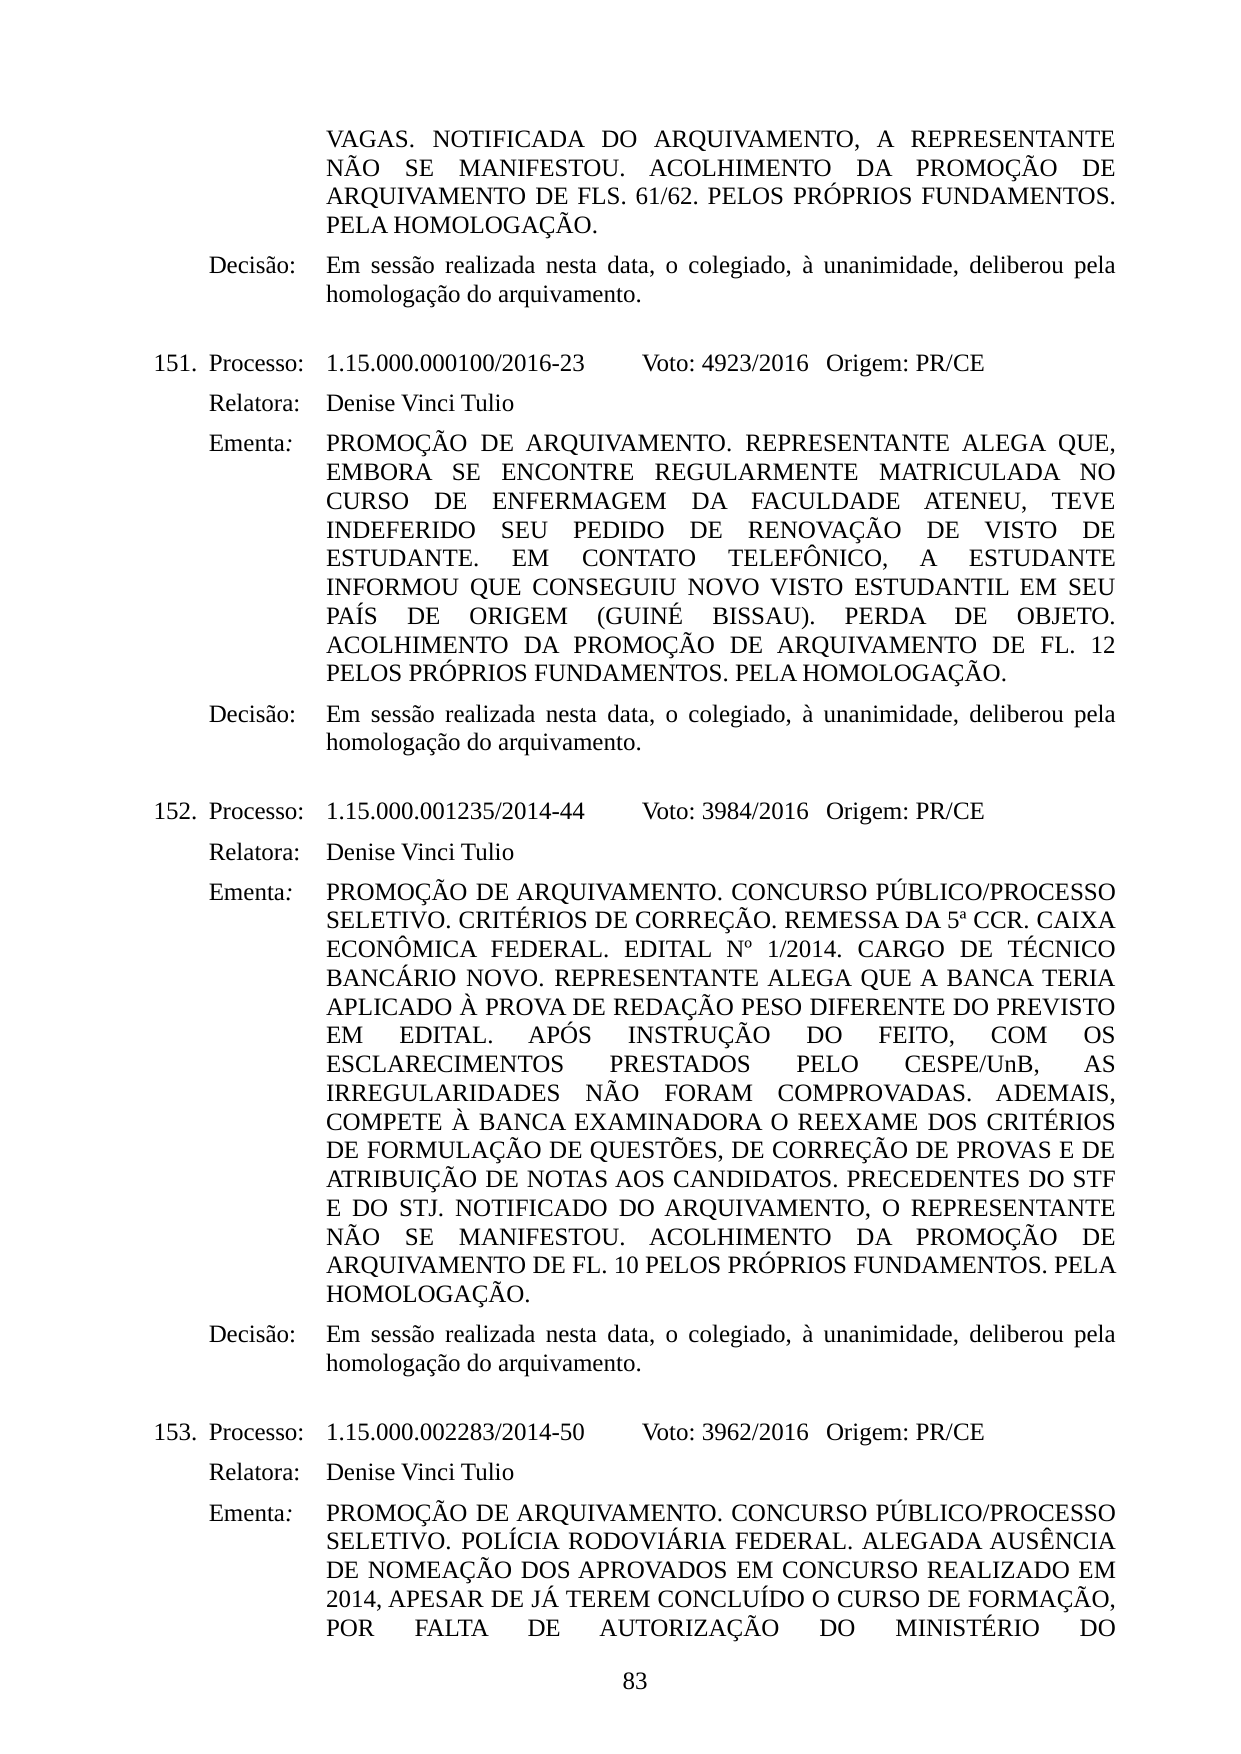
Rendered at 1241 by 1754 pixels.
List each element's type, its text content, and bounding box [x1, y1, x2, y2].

table_cell [148, 1492, 203, 1647]
table_cell Ementa: [203, 1492, 320, 1647]
table_cell Relatora: [203, 831, 320, 871]
table_header Processo: [203, 791, 320, 831]
table_header 1.15.000.002283/2014-50 [320, 1411, 636, 1452]
table_cell [148, 423, 203, 693]
table_cell [148, 871, 203, 1314]
table_header Origem: PR/CE [820, 342, 1122, 382]
table_cell Denise Vinci Tulio [320, 831, 1122, 871]
table_header Processo: [203, 342, 320, 382]
table_cell [148, 118, 203, 244]
table_cell Denise Vinci Tulio [320, 383, 1122, 423]
table_cell Decisão: [203, 693, 320, 762]
table_cell [148, 693, 203, 762]
table_cell Ementa: [203, 423, 320, 693]
table_cell Denise Vinci Tulio [320, 1452, 1122, 1492]
table_cell Em sessão realizada nesta data, o colegiado, à unanimidade, deliberou pela homologação do arquivamento. [320, 693, 1122, 762]
table_cell Relatora: [203, 1452, 320, 1492]
table_header Origem: PR/CE [820, 791, 1122, 831]
table_cell Relatora: [203, 383, 320, 423]
table_header 1.15.000.000100/2016-23 [320, 342, 636, 382]
table_header 151. [148, 342, 203, 382]
table_header 153. [148, 1411, 203, 1452]
table_cell Decisão: [203, 1314, 320, 1383]
table_cell Em sessão realizada nesta data, o colegiado, à unanimidade, deliberou pela homologação do arquivamento. [320, 245, 1122, 313]
table_cell VAGAS. NOTIFICADA DO ARQUIVAMENTO, A REPRESENTANTE NÃO SE MANIFESTOU. ACOLHIMENTO DA PROMOÇÃO DE ARQUIVAMENTO DE FLS. 61/62. PELOS PRÓPRIOS FUNDAMENTOS. PELA HOMOLOGAÇÃO. [320, 118, 1122, 244]
table_cell [148, 383, 203, 423]
table_cell PROMOÇÃO DE ARQUIVAMENTO. REPRESENTANTE ALEGA QUE, EMBORA SE ENCONTRE REGULARMENTE MATRICULADA NO CURSO DE ENFERMAGEM DA FACULDADE ATENEU, TEVE INDEFERIDO SEU PEDIDO DE RENOVAÇÃO DE VISTO DE ESTUDANTE. EM CONTATO TELEFÔNICO, A ESTUDANTE INFORMOU QUE CONSEGUIU NOVO VISTO ESTUDANTIL EM SEU PAÍS DE ORIGEM (GUINÉ BISSAU). PERDA DE OBJETO. ACOLHIMENTO DA PROMOÇÃO DE ARQUIVAMENTO DE FL. 12 PELOS PRÓPRIOS FUNDAMENTOS. PELA HOMOLOGAÇÃO. [320, 423, 1122, 693]
table_cell [148, 1452, 203, 1492]
table_cell Decisão: [203, 245, 320, 313]
table_header Origem: PR/CE [820, 1411, 1122, 1452]
table_header Voto: 3962/2016 [636, 1411, 820, 1452]
table_cell [148, 1314, 203, 1383]
table_header Voto: 4923/2016 [636, 342, 820, 382]
table_header 152. [148, 791, 203, 831]
table_header Processo: [203, 1411, 320, 1452]
table_cell [148, 831, 203, 871]
table_cell [203, 118, 320, 244]
table_cell Ementa: [203, 871, 320, 1314]
table_cell PROMOÇÃO DE ARQUIVAMENTO. CONCURSO PÚBLICO/PROCESSO SELETIVO. CRITÉRIOS DE CORREÇÃO. REMESSA DA 5ª CCR. CAIXA ECONÔMICA FEDERAL. EDITAL Nº 1/2014. CARGO DE TÉCNICO BANCÁRIO NOVO. REPRESENTANTE ALEGA QUE A BANCA TERIA APLICADO À PROVA DE REDAÇÃO PESO DIFERENTE DO PREVISTO EM EDITAL. APÓS INSTRUÇÃO DO FEITO, COM OS ESCLARECIMENTOS PRESTADOS PELO CESPE/UnB, AS IRREGULARIDADES NÃO FORAM COMPROVADAS. ADEMAIS, COMPETE À BANCA EXAMINADORA O REEXAME DOS CRITÉRIOS DE FORMULAÇÃO DE QUESTÕES, DE CORREÇÃO DE PROVAS E DE ATRIBUIÇÃO DE NOTAS AOS CANDIDATOS. PRECEDENTES DO STF E DO STJ. NOTIFICADO DO ARQUIVAMENTO, O REPRESENTANTE NÃO SE MANIFESTOU. ACOLHIMENTO DA PROMOÇÃO DE ARQUIVAMENTO DE FL. 10 PELOS PRÓPRIOS FUNDAMENTOS. PELA HOMOLOGAÇÃO. [320, 871, 1122, 1314]
table_header 1.15.000.001235/2014-44 [320, 791, 636, 831]
table_header Voto: 3984/2016 [636, 791, 820, 831]
table_cell PROMOÇÃO DE ARQUIVAMENTO. CONCURSO PÚBLICO/PROCESSO SELETIVO. POLÍCIA RODOVIÁRIA FEDERAL. ALEGADA AUSÊNCIA DE NOMEAÇÃO DOS APROVADOS EM CONCURSO REALIZADO EM 2014, APESAR DE JÁ TEREM CONCLUÍDO O CURSO DE FORMAÇÃO, POR FALTA DE AUTORIZAÇÃO DO MINISTÉRIO DO [320, 1492, 1122, 1647]
table_cell [148, 245, 203, 313]
table_cell Em sessão realizada nesta data, o colegiado, à unanimidade, deliberou pela homologação do arquivamento. [320, 1314, 1122, 1383]
